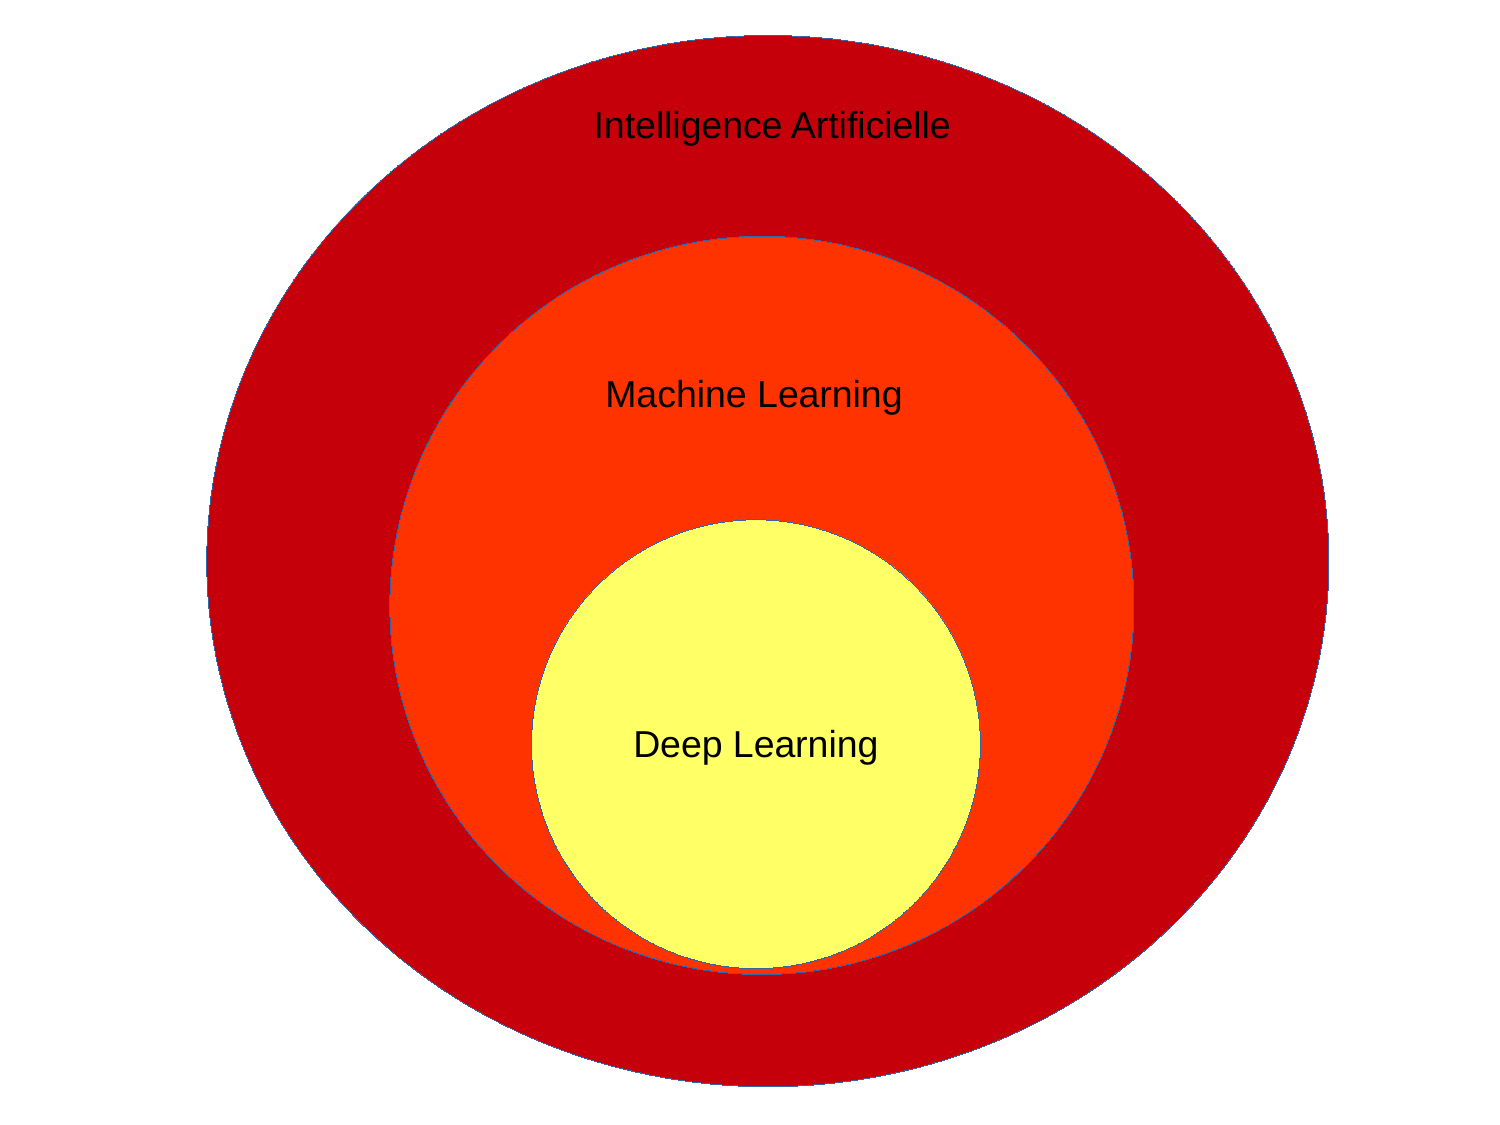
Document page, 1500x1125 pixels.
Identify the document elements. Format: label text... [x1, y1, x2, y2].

text_box Deep Learning [531, 519, 981, 969]
text_box Machine Learning [590, 366, 970, 424]
text_box [206, 35, 1329, 1087]
text_box Intelligence Artificielle [578, 96, 966, 154]
